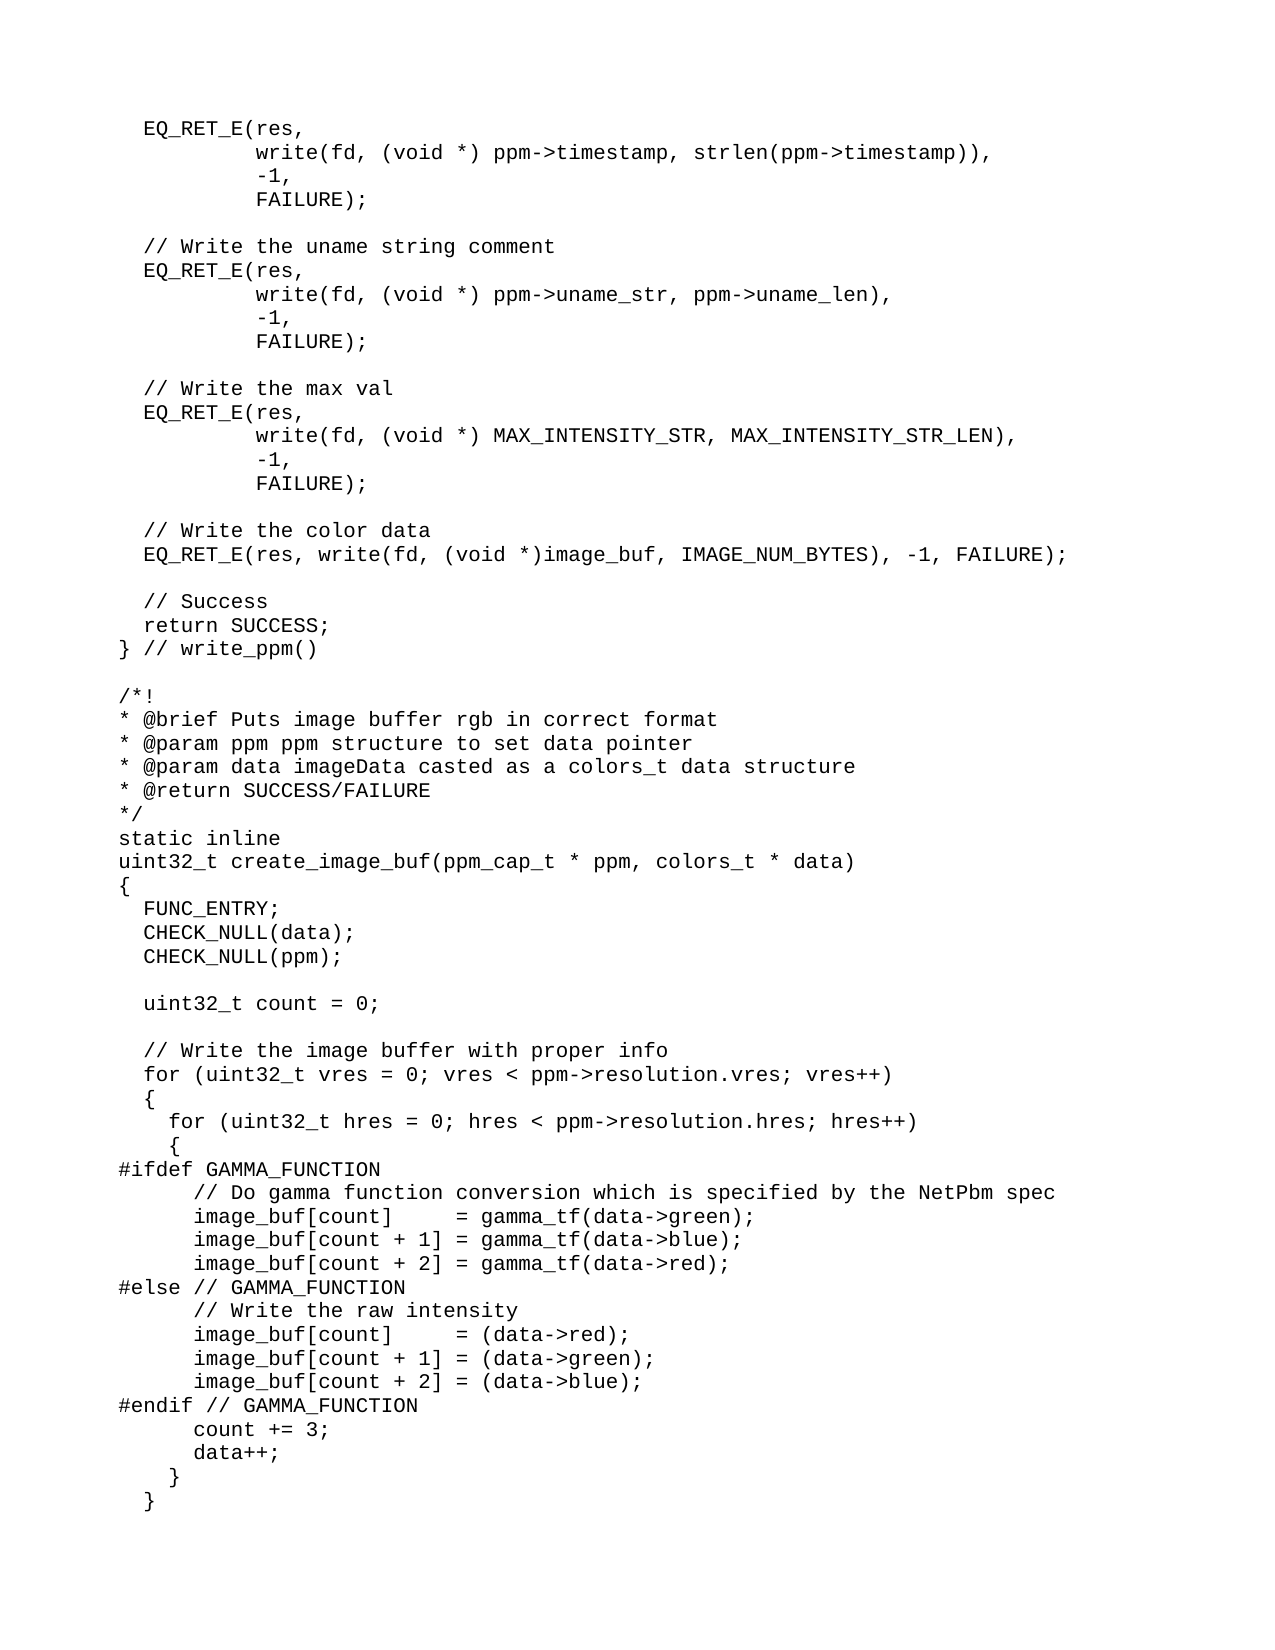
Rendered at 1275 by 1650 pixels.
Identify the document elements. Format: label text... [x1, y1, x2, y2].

text uint32_t create_image_buf(ppm_cap_t * ppm, colors_t * data) [118, 851, 1157, 875]
text return SUCCESS; [118, 615, 1157, 638]
text for (uint32_t hres = 0; hres < ppm->resolution.hres; hres++) [118, 1111, 1157, 1135]
text image_buf[count + 2] = (data->blue); [118, 1371, 1157, 1395]
text EQ_RET_E(res, write(fd, (void *)image_buf, IMAGE_NUM_BYTES), -1, FAILURE); [118, 544, 1157, 567]
text EQ_RET_E(res, [118, 118, 1157, 142]
text write(fd, (void *) ppm->timestamp, strlen(ppm->timestamp)), [118, 142, 1157, 165]
text /*! [118, 686, 1157, 709]
text FAILURE); [118, 331, 1157, 354]
text image_buf[count] = gamma_tf(data->green); [118, 1206, 1157, 1229]
text * @brief Puts image buffer rgb in correct format [118, 709, 1157, 733]
text uint32_t count = 0; [118, 993, 1157, 1017]
text #endif // GAMMA_FUNCTION [118, 1395, 1157, 1419]
text image_buf[count + 1] = gamma_tf(data->blue); [118, 1229, 1157, 1253]
text image_buf[count] = (data->red); [118, 1324, 1157, 1348]
text // Write the color data [118, 520, 1157, 544]
text } [118, 1489, 1157, 1513]
text { [118, 1135, 1157, 1158]
text * @param data imageData casted as a colors_t data structure [118, 757, 1157, 780]
text FAILURE); [118, 189, 1157, 213]
text // Write the uname string comment [118, 236, 1157, 260]
text CHECK_NULL(ppm); [118, 946, 1157, 969]
text { [118, 875, 1157, 898]
text data++; [118, 1442, 1157, 1466]
text -1, [118, 165, 1157, 189]
text EQ_RET_E(res, [118, 402, 1157, 426]
text CHECK_NULL(data); [118, 922, 1157, 946]
text * @return SUCCESS/FAILURE [118, 780, 1157, 804]
text // Write the image buffer with proper info [118, 1040, 1157, 1064]
text */ [118, 804, 1157, 827]
text * @param ppm ppm structure to set data pointer [118, 733, 1157, 757]
text #ifdef GAMMA_FUNCTION [118, 1158, 1157, 1182]
text // Write the raw intensity [118, 1300, 1157, 1324]
text FAILURE); [118, 473, 1157, 496]
text write(fd, (void *) ppm->uname_str, ppm->uname_len), [118, 284, 1157, 307]
text #else // GAMMA_FUNCTION [118, 1277, 1157, 1300]
text for (uint32_t vres = 0; vres < ppm->resolution.vres; vres++) [118, 1064, 1157, 1088]
text // Write the max val [118, 378, 1157, 402]
text // Success [118, 591, 1157, 615]
text count += 3; [118, 1419, 1157, 1442]
text -1, [118, 449, 1157, 473]
text // Do gamma function conversion which is specified by the NetPbm spec [118, 1182, 1157, 1206]
text { [118, 1088, 1157, 1111]
text EQ_RET_E(res, [118, 260, 1157, 284]
text -1, [118, 307, 1157, 331]
text image_buf[count + 1] = (data->green); [118, 1348, 1157, 1371]
text } // write_ppm() [118, 638, 1157, 662]
text } [118, 1466, 1157, 1489]
text FUNC_ENTRY; [118, 898, 1157, 922]
text write(fd, (void *) MAX_INTENSITY_STR, MAX_INTENSITY_STR_LEN), [118, 426, 1157, 449]
text static inline [118, 827, 1157, 851]
text image_buf[count + 2] = gamma_tf(data->red); [118, 1253, 1157, 1277]
